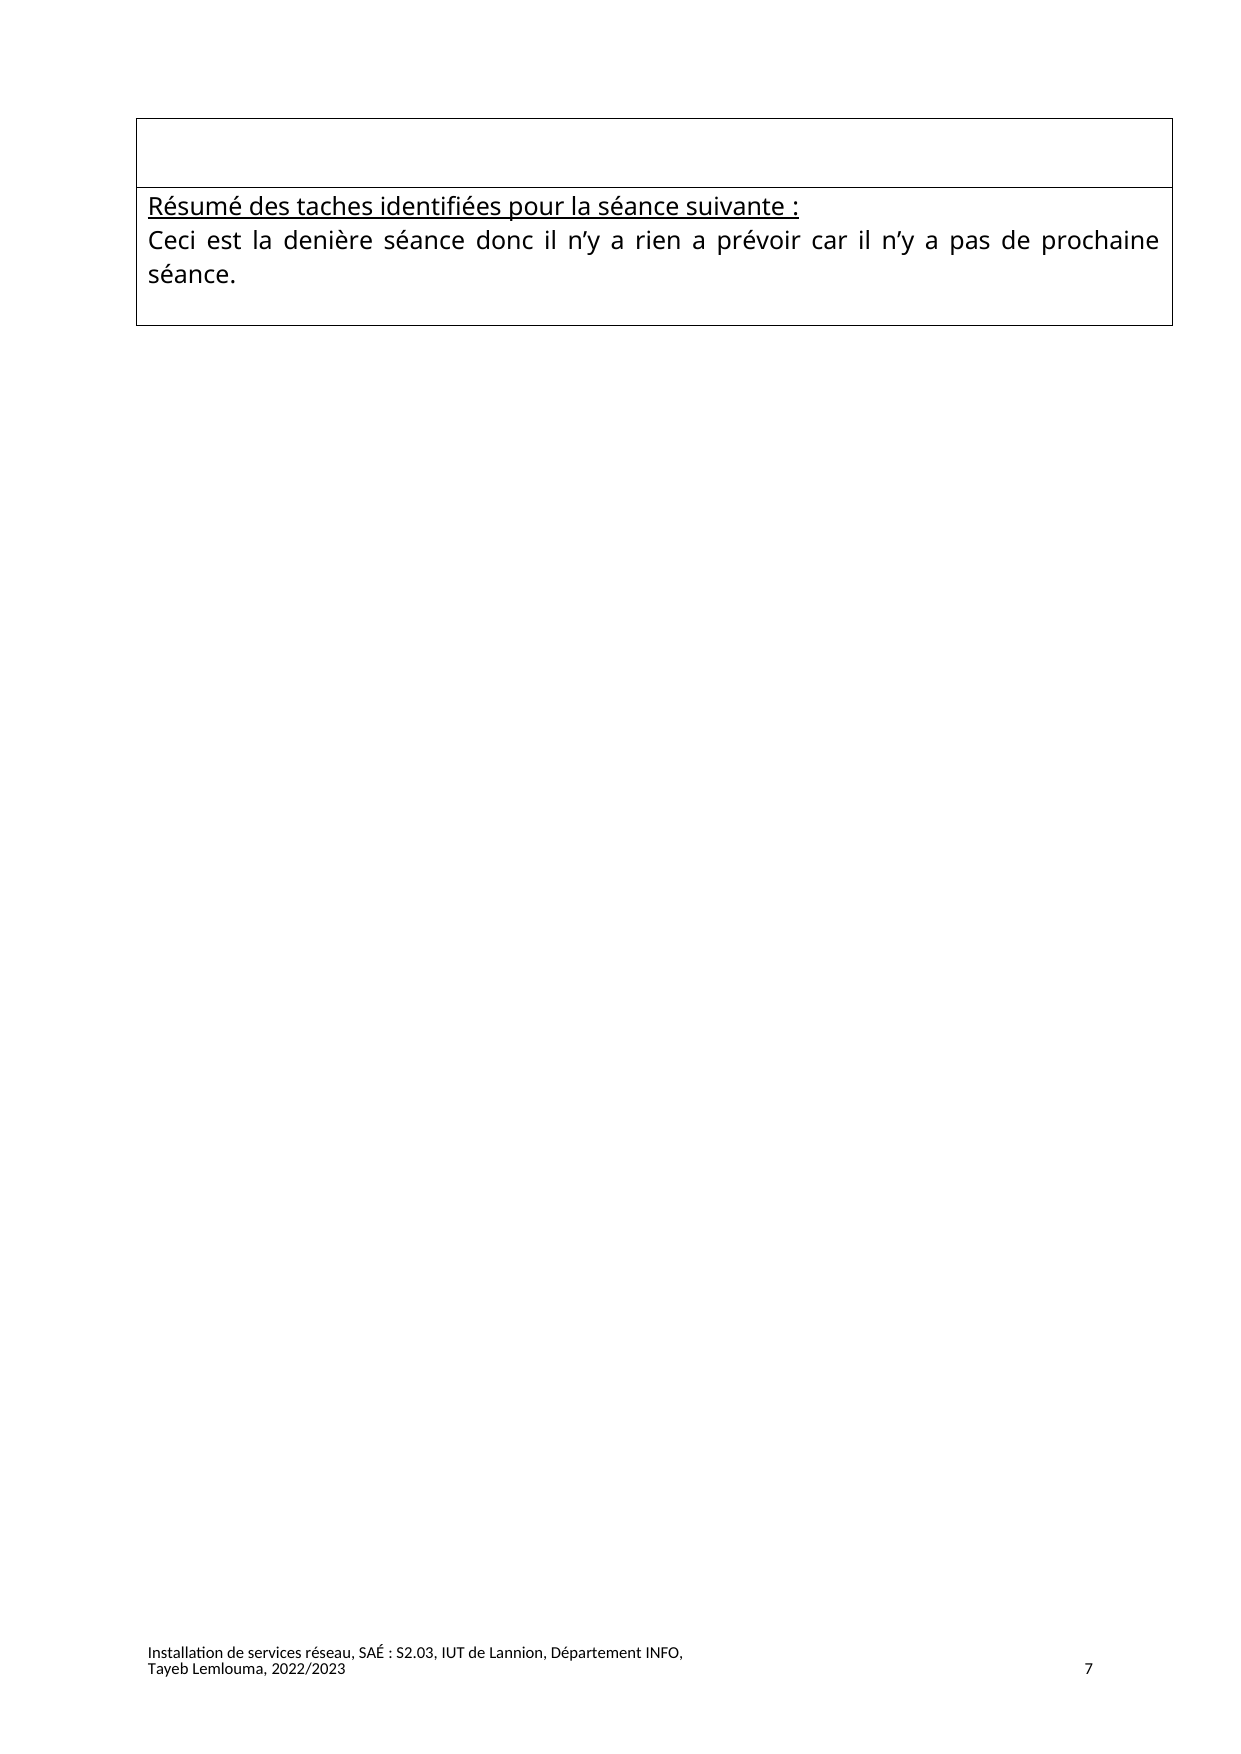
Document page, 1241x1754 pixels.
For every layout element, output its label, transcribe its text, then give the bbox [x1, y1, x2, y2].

table_cell Résumé des taches identifiées pour la séance suivante : Ceci est la denière séance donc il n’y a rien a prévoir car il n’y a pas de prochaine séance. [137, 188, 1172, 324]
table_cell [137, 119, 1172, 187]
